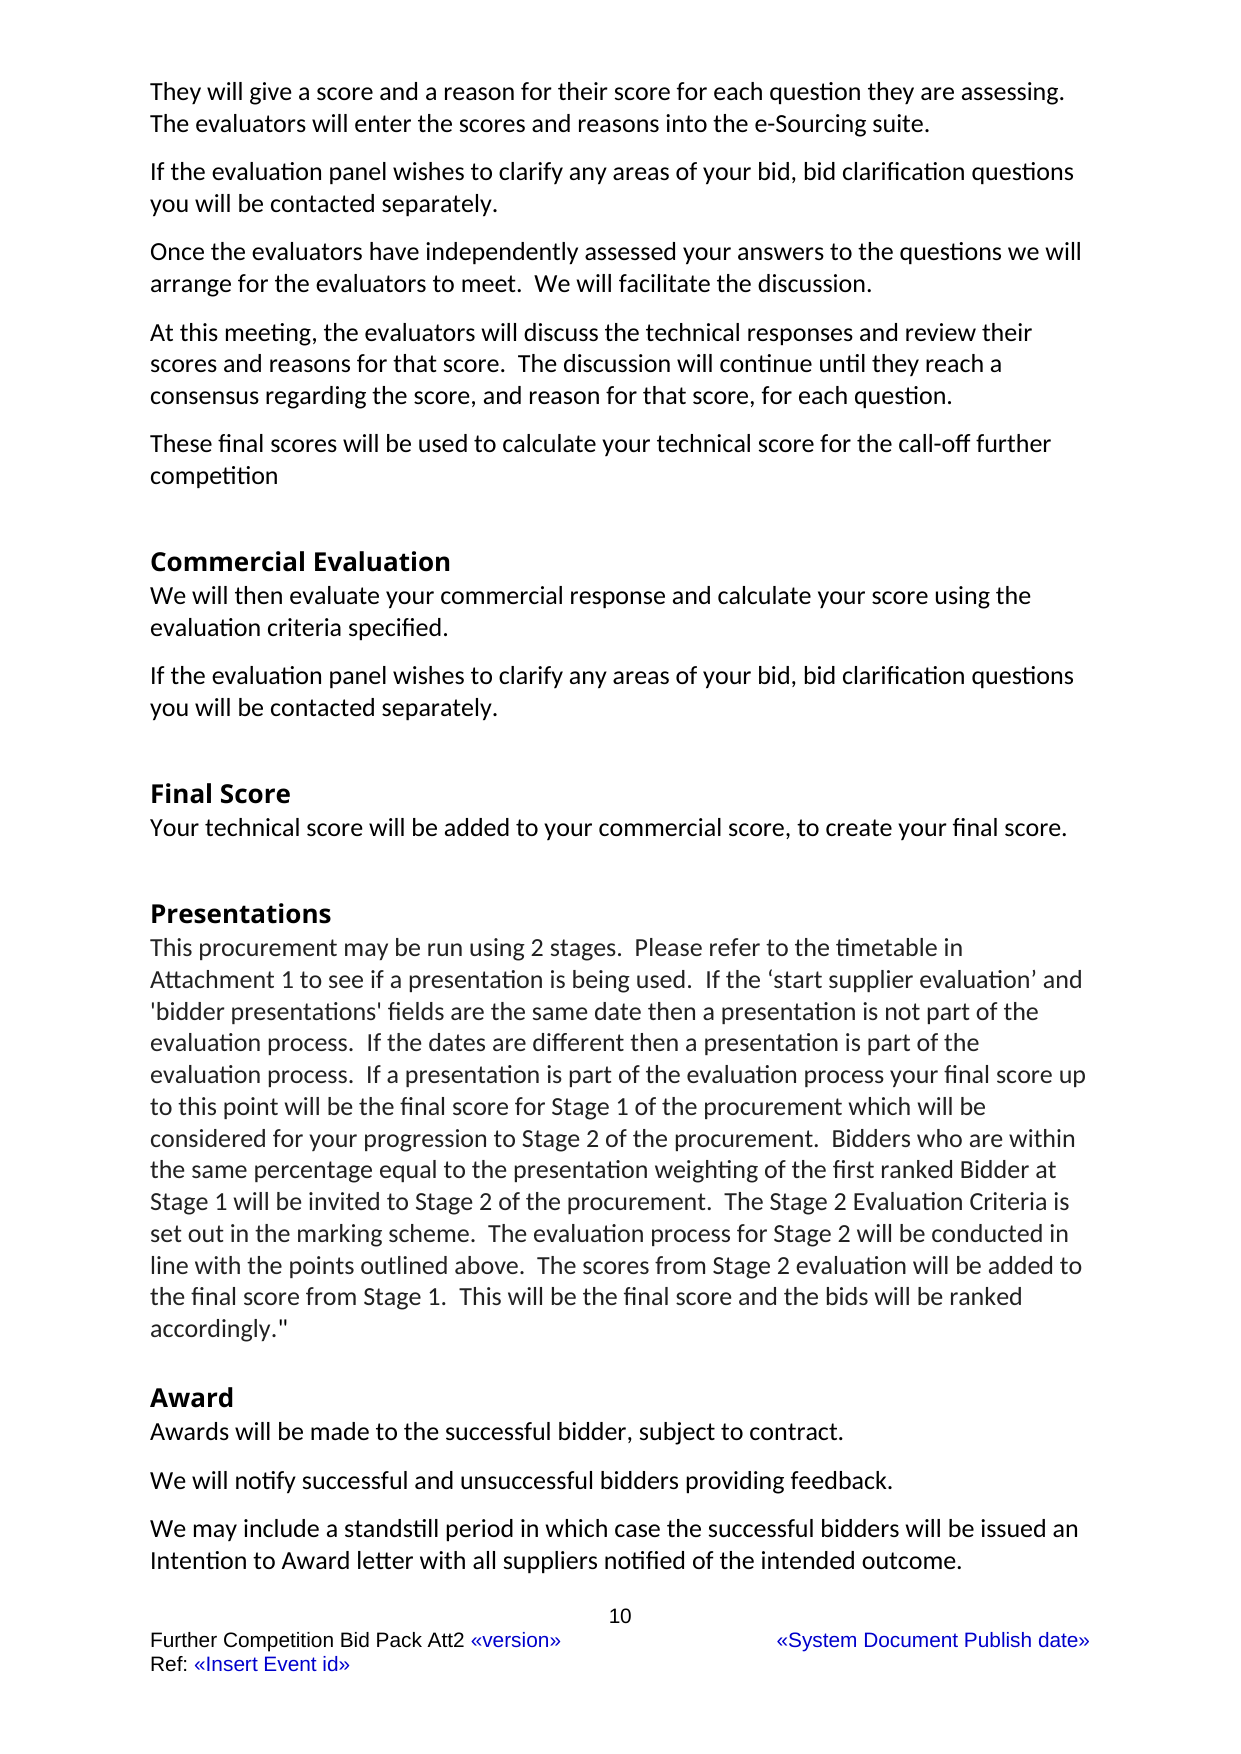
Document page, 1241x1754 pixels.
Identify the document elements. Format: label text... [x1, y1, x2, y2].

text At this meeting, the evaluators will discuss the technical responses and review their scores and reasons for that score. The discussion will continue until they reach a consensus regarding the score, and reason for that score, for each question. [150, 316, 1090, 411]
text This procurement may be run using 2 stages. Please refer to the timetable in Attachment 1 to see if a presentation is being used. If the ‘start supplier evaluation’ and 'bidder presentations' fields are the same date then a presentation is not part of the evaluation process. If the dates are different then a presentation is part of the evaluation process. If a presentation is part of the evaluation process your final score up to this point will be the final score for Stage 1 of the procurement which will be considered for your progression to Stage 2 of the procurement. Bidders who are within the same percentage equal to the presentation weighting of the first ranked Bidder at Stage 1 will be invited to Stage 2 of the procurement. The Stage 2 Evaluation Criteria is set out in the marking scheme. The evaluation process for Stage 2 will be conducted in line with the points outlined above. The scores from Stage 2 evaluation will be added to the final score from Stage 1. This will be the final score and the bids will be ranked accordingly." [150, 931, 1090, 1376]
text If the evaluation panel wishes to clarify any areas of your bid, bid clarification questions you will be contacted separately. [150, 155, 1090, 219]
text We may include a standstill period in which case the successful bidders will be issued an Intention to Award letter with all suppliers notified of the intended outcome. [150, 1512, 1090, 1576]
text They will give a score and a reason for their score for each question they are assessing. The evaluators will enter the scores and reasons into the e-Sourcing suite. [150, 75, 1090, 138]
text Awards will be made to the successful bidder, subject to contract. [150, 1416, 1090, 1447]
subtitle Final Score [150, 776, 1090, 811]
text We will then evaluate your commercial response and calculate your score using the evaluation criteria specified. [150, 579, 1090, 643]
text We will notify successful and unsuccessful bidders providing feedback. [150, 1464, 1090, 1496]
text Once the evaluators have independently assessed your answers to the questions we will arrange for the evaluators to meet. We will facilitate the discussion. [150, 235, 1090, 299]
text These final scores will be used to calculate your technical score for the call-off further competition [150, 428, 1090, 523]
text If the evaluation panel wishes to clarify any areas of your bid, bid clarification questions you will be contacted separately. [150, 659, 1090, 755]
subtitle Award [150, 1380, 1090, 1416]
text Your technical score will be added to your commercial score, to create your final score. [150, 811, 1090, 875]
subtitle Commercial Evaluation [150, 544, 1090, 579]
subtitle Presentations [150, 896, 1090, 931]
